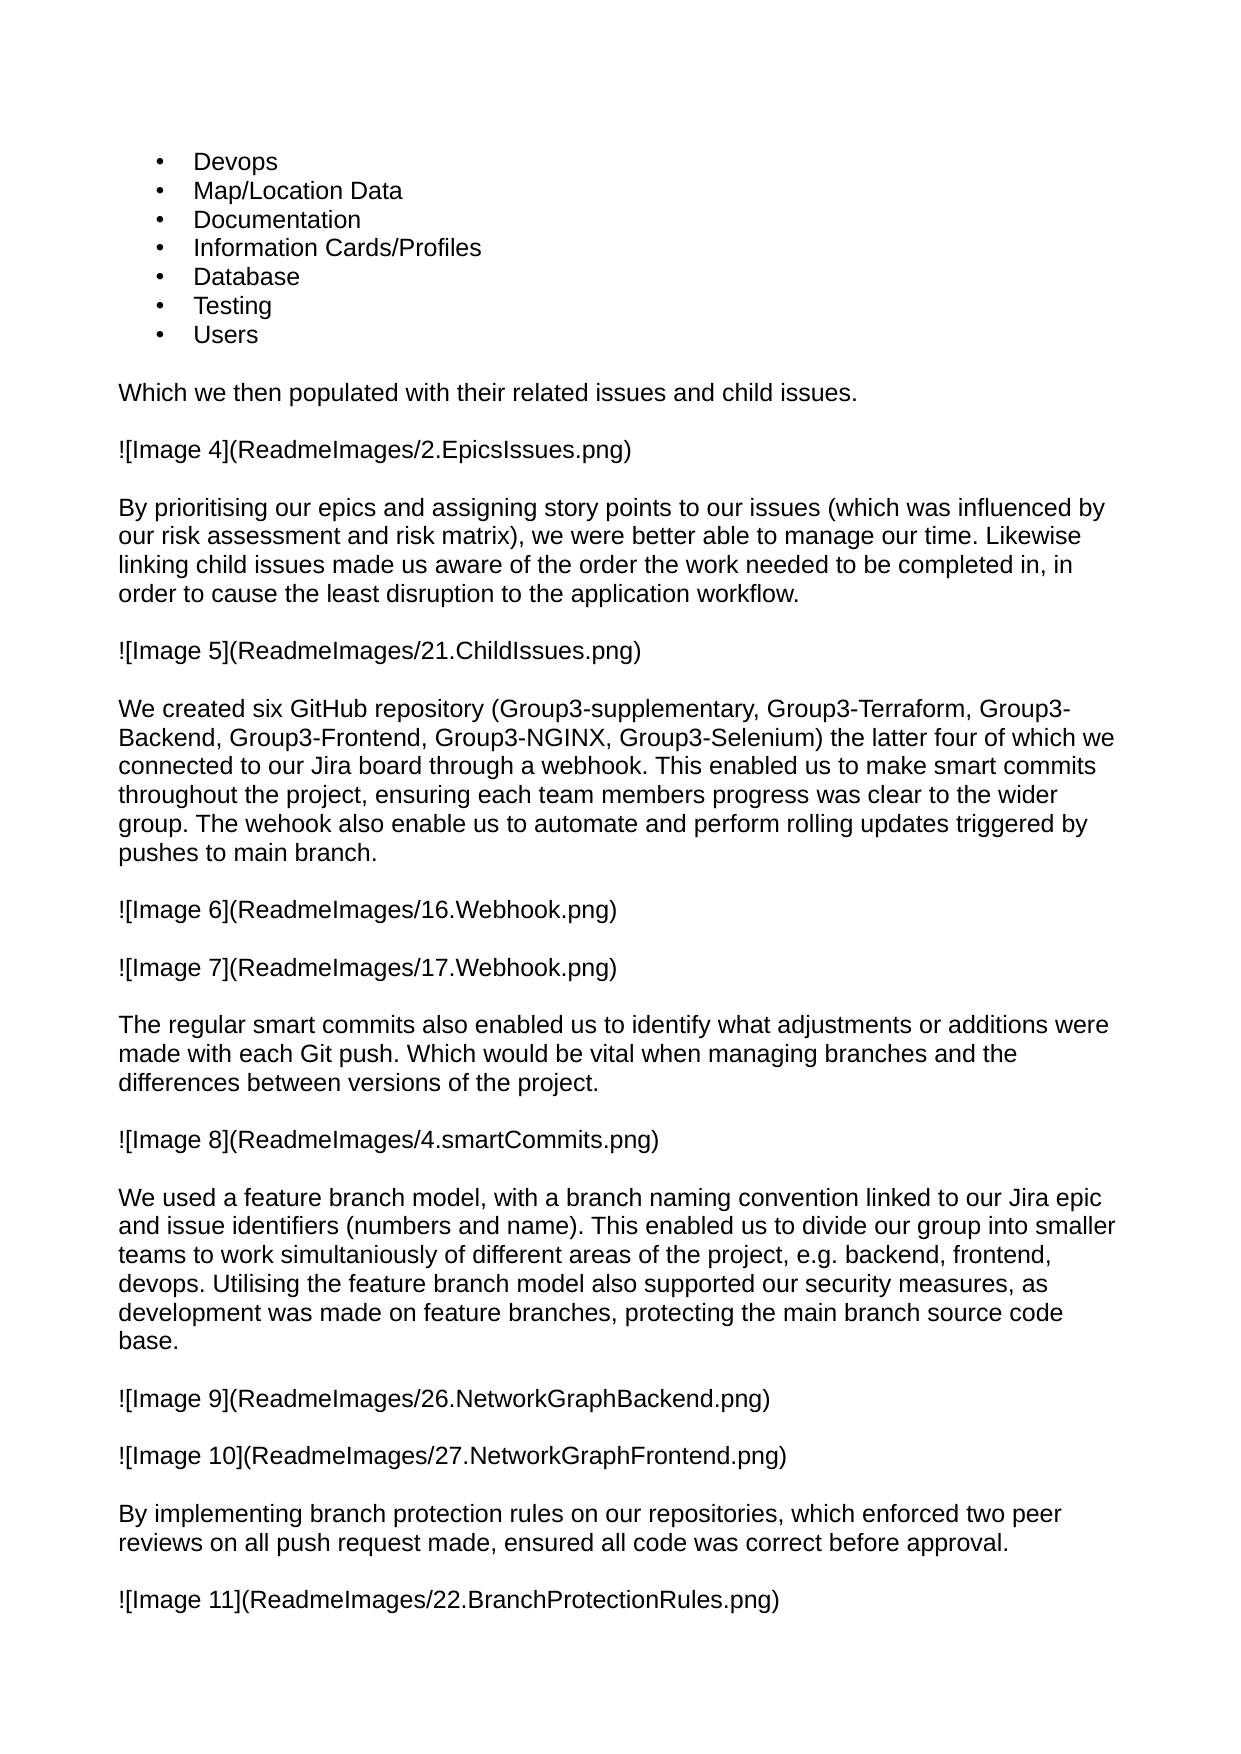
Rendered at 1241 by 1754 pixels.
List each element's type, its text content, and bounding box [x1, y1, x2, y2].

list Testing [156, 291, 1122, 320]
text Which we then populated with their related issues and child issues. [118, 378, 1122, 406]
text We used a feature branch model, with a branch naming convention linked to our Jira epic and issue identifiers (numbers and name). This enabled us to divide our group into smaller teams to work simultaniously of different areas of the project, e.g. backend, frontend, devops. Utilising the feature branch model also supported our security measures, as development was made on feature branches, protecting the main branch source code base. [118, 1183, 1122, 1355]
list Map/Location Data [156, 176, 1122, 204]
text ![Image 4](ReadmeImages/2.EpicsIssues.png) [118, 435, 1122, 464]
list Devops [156, 147, 1122, 176]
list Users [156, 320, 1122, 349]
text ![Image 9](ReadmeImages/26.NetworkGraphBackend.png) [118, 1384, 1122, 1413]
text The regular smart commits also enabled us to identify what adjustments or additions were made with each Git push. Which would be vital when managing branches and the differences between versions of the project. [118, 1010, 1122, 1096]
text ![Image 8](ReadmeImages/4.smartCommits.png) [118, 1125, 1122, 1154]
list Information Cards/Profiles [156, 233, 1122, 262]
list Documentation [156, 204, 1122, 233]
text ![Image 7](ReadmeImages/17.Webhook.png) [118, 953, 1122, 981]
text We created six GitHub repository (Group3-supplementary, Group3-Terraform, Group3-Backend, Group3-Frontend, Group3-NGINX, Group3-Selenium) the latter four of which we connected to our Jira board through a webhook. This enabled us to make smart commits throughout the project, ensuring each team members progress was clear to the wider group. The wehook also enable us to automate and perform rolling updates triggered by pushes to main branch. [118, 694, 1122, 866]
text By implementing branch protection rules on our repositories, which enforced two peer reviews on all push request made, ensured all code was correct before approval. [118, 1499, 1122, 1556]
list Database [156, 262, 1122, 291]
text By prioritising our epics and assigning story points to our issues (which was influenced by our risk assessment and risk matrix), we were better able to manage our time. Likewise linking child issues made us aware of the order the work needed to be completed in, in order to cause the least disruption to the application workflow. [118, 493, 1122, 608]
text ![Image 10](ReadmeImages/27.NetworkGraphFrontend.png) [118, 1441, 1122, 1470]
text ![Image 5](ReadmeImages/21.ChildIssues.png) [118, 636, 1122, 665]
text ![Image 6](ReadmeImages/16.Webhook.png) [118, 895, 1122, 924]
text ![Image 11](ReadmeImages/22.BranchProtectionRules.png) [118, 1585, 1122, 1614]
